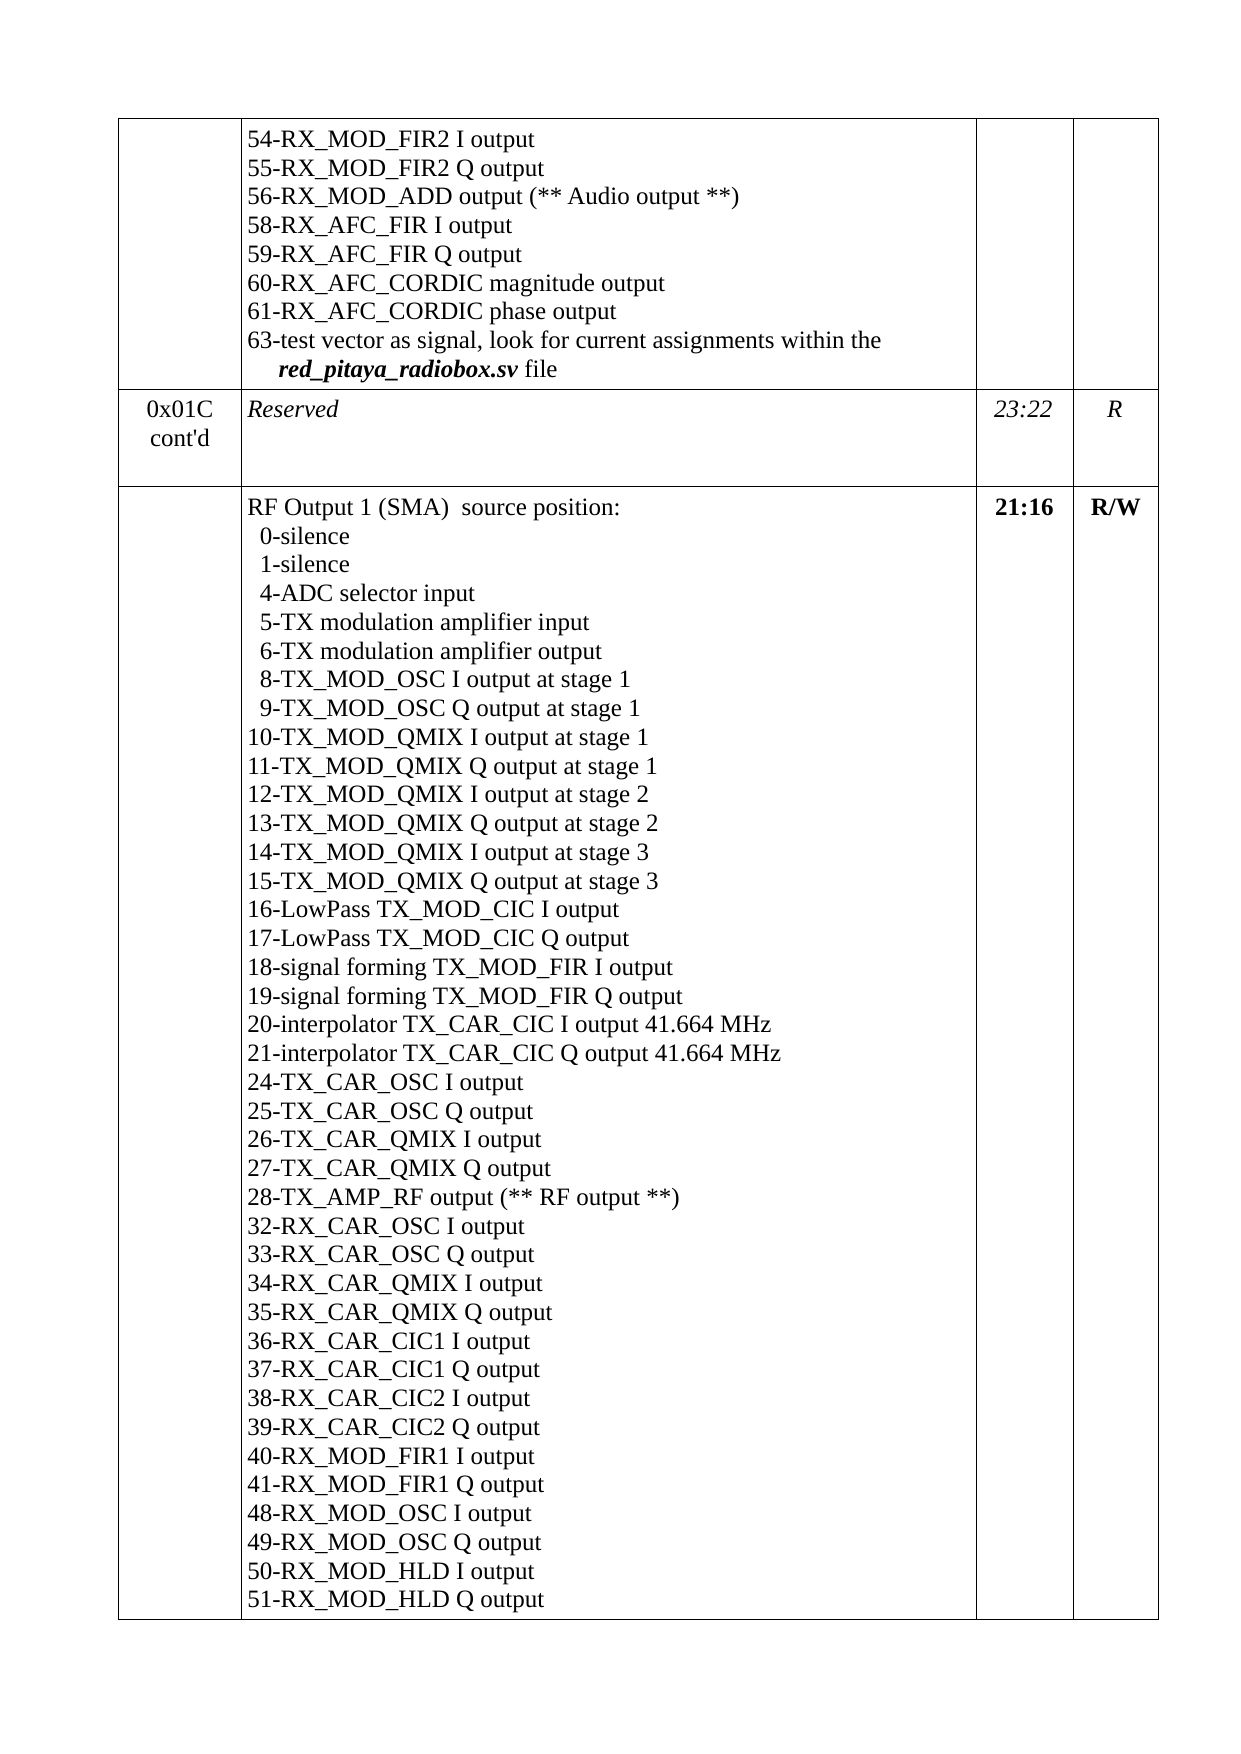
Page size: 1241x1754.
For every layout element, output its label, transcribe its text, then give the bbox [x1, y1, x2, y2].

table_cell 21:16 [977, 487, 1073, 1619]
table_cell [1074, 119, 1158, 388]
table_cell [977, 119, 1073, 388]
table_cell R [1074, 390, 1158, 486]
table_cell RF Output 1 (SMA) source position: 0-silence 1-silence 4-ADC selector input 5-TX modulation amplifier input 6-TX modulation amplifier output 8-TX_MOD_OSC I output at stage 1 9-TX_MOD_OSC Q output at stage 1 10-TX_MOD_QMIX I output at stage 1 11-TX_MOD_QMIX Q output at stage 1 12-TX_MOD_QMIX I output at stage 2 13-TX_MOD_QMIX Q output at stage 2 14-TX_MOD_QMIX I output at stage 3 15-TX_MOD_QMIX Q output at stage 3 16-LowPass TX_MOD_CIC I output 17-LowPass TX_MOD_CIC Q output 18-signal forming TX_MOD_FIR I output 19-signal forming TX_MOD_FIR Q output 20-interpolator TX_CAR_CIC I output 41.664 MHz 21-interpolator TX_CAR_CIC Q output 41.664 MHz 24-TX_CAR_OSC I output 25-TX_CAR_OSC Q output 26-TX_CAR_QMIX I output 27-TX_CAR_QMIX Q output 28-TX_AMP_RF output (** RF output **) 32-RX_CAR_OSC I output 33-RX_CAR_OSC Q output 34-RX_CAR_QMIX I output 35-RX_CAR_QMIX Q output 36-RX_CAR_CIC1 I output 37-RX_CAR_CIC1 Q output 38-RX_CAR_CIC2 I output 39-RX_CAR_CIC2 Q output 40-RX_MOD_FIR1 I output 41-RX_MOD_FIR1 Q output 48-RX_MOD_OSC I output 49-RX_MOD_OSC Q output 50-RX_MOD_HLD I output 51-RX_MOD_HLD Q output [242, 487, 976, 1619]
table_cell R/W [1074, 487, 1158, 1619]
table_cell Reserved [242, 390, 976, 486]
table_cell [119, 119, 241, 388]
table_cell [119, 487, 241, 1619]
table_cell 0x01C cont'd [119, 390, 241, 486]
table_cell 54-RX_MOD_FIR2 I output 55-RX_MOD_FIR2 Q output 56-RX_MOD_ADD output (** Audio output **) 58-RX_AFC_FIR I output 59-RX_AFC_FIR Q output 60-RX_AFC_CORDIC magnitude output 61-RX_AFC_CORDIC phase output 63-test vector as signal, look for current assignments within the red_pitaya_radiobox.sv file [242, 119, 976, 388]
table_cell 23:22 [977, 390, 1073, 486]
